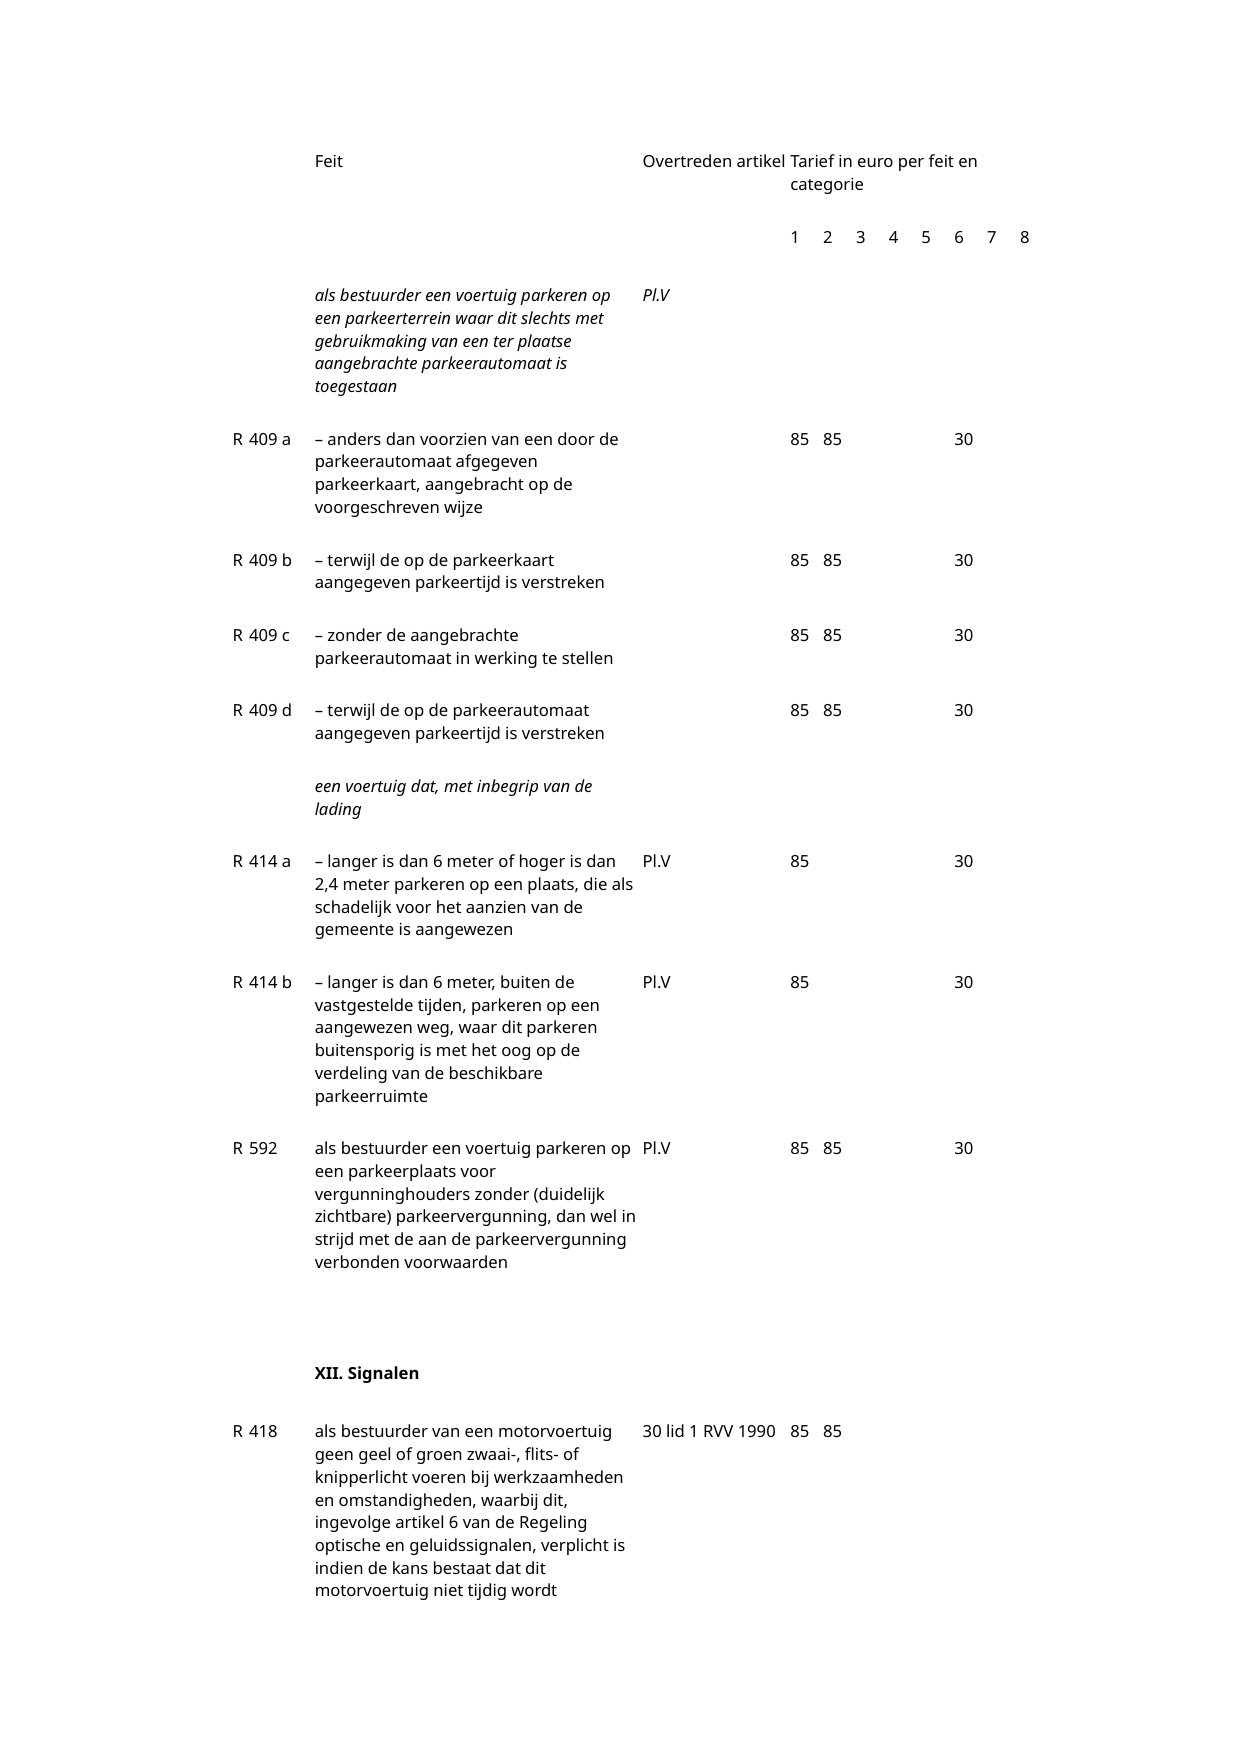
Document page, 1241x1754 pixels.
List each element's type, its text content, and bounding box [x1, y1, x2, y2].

table_cell [282, 225, 314, 284]
table_cell als bestuurder van een motorvoertuig geen geel of groen zwaai-, flits- of knipperlicht voeren bij werkzaamheden en omstandigheden, waarbij dit, ingevolge artikel 6 van de Regeling optische en geluidssignalen, verplicht is indien de kans bestaat dat dit motorvoertuig niet tijdig wordt [315, 1420, 642, 1602]
table_cell 30 [954, 850, 987, 971]
table_cell [889, 1362, 921, 1420]
table_cell [921, 428, 954, 548]
table_cell [954, 775, 987, 850]
table_cell [856, 1137, 888, 1303]
table_cell [921, 1362, 954, 1420]
table_cell [823, 850, 856, 971]
table_cell 1 [790, 225, 823, 284]
table_cell 3 [856, 225, 888, 284]
table_cell [1020, 548, 1053, 624]
table_cell [889, 284, 921, 427]
table_cell [889, 775, 921, 850]
table_cell – terwijl de op de parkeerkaart aangegeven parkeertijd is verstreken [315, 548, 642, 624]
table_cell [856, 971, 888, 1137]
table_cell [856, 284, 888, 427]
table_cell [643, 225, 790, 284]
table_header Overtreden artikel [643, 150, 790, 225]
table_cell [315, 1303, 642, 1362]
table_cell d [282, 699, 314, 774]
table_cell [889, 1303, 921, 1362]
table_cell Pl.V [643, 971, 790, 1137]
table_cell 2 [823, 225, 856, 284]
table_cell [954, 1303, 987, 1362]
table_cell [249, 1362, 282, 1420]
table_cell [921, 1420, 954, 1602]
table_cell 414 [249, 850, 282, 971]
table_cell – langer is dan 6 meter, buiten de vastgestelde tijden, parkeren op een aangewezen weg, waar dit parkeren buitensporig is met het oog op de verdeling van de beschikbare parkeerruimte [315, 971, 642, 1137]
table_cell [1020, 1420, 1053, 1602]
table_cell R [233, 548, 249, 624]
table_cell [889, 1420, 921, 1602]
table_cell [233, 225, 249, 284]
table_cell [921, 1137, 954, 1303]
table_cell – anders dan voorzien van een door de parkeerautomaat afgegeven parkeerkaart, aangebracht op de voorgeschreven wijze [315, 428, 642, 548]
table_cell 414 [249, 971, 282, 1137]
table_cell 30 [954, 624, 987, 699]
table_cell [249, 284, 282, 427]
table_cell [282, 1362, 314, 1420]
table_cell [790, 775, 823, 850]
table_cell 7 [987, 225, 1020, 284]
table_cell [1020, 775, 1053, 850]
table_cell 85 [823, 1137, 856, 1303]
table_cell [954, 284, 987, 427]
table_cell [790, 284, 823, 427]
table_cell [1020, 1137, 1053, 1303]
table_cell [987, 1303, 1020, 1362]
table_cell 85 [790, 624, 823, 699]
table_cell [249, 775, 282, 850]
table_cell [856, 1362, 888, 1420]
table_cell [889, 1137, 921, 1303]
table_cell als bestuurder een voertuig parkeren op een parkeerplaats voor vergunninghouders zonder (duidelijk zichtbare) parkeervergunning, dan wel in strijd met de aan de parkeervergunning verbonden voorwaarden [315, 1137, 642, 1303]
table_cell 30 [954, 699, 987, 774]
table_cell R [233, 850, 249, 971]
table_cell [921, 548, 954, 624]
table_cell als bestuurder een voertuig parkeren op een parkeerterrein waar dit slechts met gebruikmaking van een ter plaatse aangebrachte parkeerautomaat is toegestaan [315, 284, 642, 427]
table_cell [1020, 428, 1053, 548]
table_cell [856, 624, 888, 699]
table_cell [1020, 1362, 1053, 1420]
table_cell [856, 428, 888, 548]
table_cell [790, 1303, 823, 1362]
table_cell 85 [790, 428, 823, 548]
table_cell 418 [249, 1420, 282, 1602]
table_cell [249, 1303, 282, 1362]
table_cell [987, 548, 1020, 624]
table_cell 409 [249, 548, 282, 624]
table_cell [987, 428, 1020, 548]
table_cell [282, 1420, 314, 1602]
table_header [233, 150, 249, 225]
table_cell 85 [790, 1420, 823, 1602]
table_cell [921, 1303, 954, 1362]
table_cell [1020, 699, 1053, 774]
table_cell 5 [921, 225, 954, 284]
table_cell [889, 971, 921, 1137]
table_cell 30 [954, 1137, 987, 1303]
table_cell [823, 1362, 856, 1420]
table_cell R [233, 699, 249, 774]
table_cell [1020, 971, 1053, 1137]
table_cell [643, 1362, 790, 1420]
table_cell [823, 284, 856, 427]
table_cell [282, 284, 314, 427]
table_cell [282, 1137, 314, 1303]
table_cell [856, 775, 888, 850]
table_cell [1020, 850, 1053, 971]
table_cell – zonder de aangebrachte parkeerautomaat in werking te stellen [315, 624, 642, 699]
table_cell Pl.V [643, 1137, 790, 1303]
table_cell [954, 1420, 987, 1602]
table_cell [643, 428, 790, 548]
table_cell 85 [790, 850, 823, 971]
table_cell – langer is dan 6 meter of hoger is dan 2,4 meter parkeren op een plaats, die als schadelijk voor het aanzien van de gemeente is aangewezen [315, 850, 642, 971]
table_cell 85 [790, 548, 823, 624]
table_cell [856, 850, 888, 971]
table_cell 409 [249, 428, 282, 548]
table_cell Pl.V [643, 850, 790, 971]
table_cell 85 [823, 699, 856, 774]
table_cell 8 [1020, 225, 1053, 284]
table_cell [1020, 1303, 1053, 1362]
table_cell [987, 699, 1020, 774]
table_cell [643, 1303, 790, 1362]
table_cell [856, 1303, 888, 1362]
table_cell [954, 1362, 987, 1420]
table_cell 85 [823, 548, 856, 624]
table_cell 4 [889, 225, 921, 284]
table_cell 85 [823, 624, 856, 699]
table_cell een voertuig dat, met inbegrip van de lading [315, 775, 642, 850]
table_cell [315, 225, 642, 284]
table_cell 592 [249, 1137, 282, 1303]
table_cell 30 lid 1 RVV 1990 [643, 1420, 790, 1602]
table_cell R [233, 1137, 249, 1303]
table_cell [889, 624, 921, 699]
table_cell [987, 971, 1020, 1137]
table_cell [823, 775, 856, 850]
table_cell [987, 1362, 1020, 1420]
table_cell [889, 548, 921, 624]
table_cell 85 [790, 699, 823, 774]
table_cell [856, 1420, 888, 1602]
table_cell a [282, 428, 314, 548]
table_cell – terwijl de op de parkeerautomaat aangegeven parkeertijd is verstreken [315, 699, 642, 774]
table_cell 409 [249, 624, 282, 699]
table_cell [233, 1362, 249, 1420]
table_cell b [282, 548, 314, 624]
table_cell [889, 699, 921, 774]
table_cell [249, 225, 282, 284]
table_cell [889, 850, 921, 971]
table_cell [921, 971, 954, 1137]
table_cell [987, 1420, 1020, 1602]
table_cell 30 [954, 428, 987, 548]
table_header [282, 150, 314, 225]
table_cell Pl.V [643, 284, 790, 427]
table_cell [921, 775, 954, 850]
table_cell [233, 1303, 249, 1362]
table_cell R [233, 1420, 249, 1602]
table_cell [1020, 624, 1053, 699]
table_cell [1020, 284, 1053, 427]
table_cell c [282, 624, 314, 699]
table_cell [987, 284, 1020, 427]
table_cell [921, 699, 954, 774]
table_cell [987, 1137, 1020, 1303]
table_cell R [233, 624, 249, 699]
table_cell R [233, 971, 249, 1137]
table_cell 30 [954, 971, 987, 1137]
table_cell 85 [823, 1420, 856, 1602]
table_cell XII. Signalen [315, 1362, 642, 1420]
table_cell 85 [823, 428, 856, 548]
table_cell [823, 1303, 856, 1362]
table_cell 6 [954, 225, 987, 284]
table_cell 30 [954, 548, 987, 624]
table_cell [856, 548, 888, 624]
table_cell [233, 775, 249, 850]
table_cell 85 [790, 971, 823, 1137]
table_cell [233, 284, 249, 427]
table_cell [987, 624, 1020, 699]
table_cell [921, 284, 954, 427]
table_header Feit [315, 150, 642, 225]
table_header [249, 150, 282, 225]
table_cell [643, 548, 790, 624]
table_cell [921, 850, 954, 971]
table_cell [282, 775, 314, 850]
table_cell [987, 775, 1020, 850]
table_cell [987, 850, 1020, 971]
table_cell [790, 1362, 823, 1420]
table_cell [643, 775, 790, 850]
table_cell [889, 428, 921, 548]
table_cell [823, 971, 856, 1137]
table_header Tarief in euro per feit en categorie [790, 150, 1053, 225]
table_cell b [282, 971, 314, 1137]
table_cell [643, 699, 790, 774]
table_cell R [233, 428, 249, 548]
table_cell [921, 624, 954, 699]
table_cell 85 [790, 1137, 823, 1303]
table_cell 409 [249, 699, 282, 774]
table_cell [643, 624, 790, 699]
table_cell [856, 699, 888, 774]
table_cell a [282, 850, 314, 971]
table_cell [282, 1303, 314, 1362]
